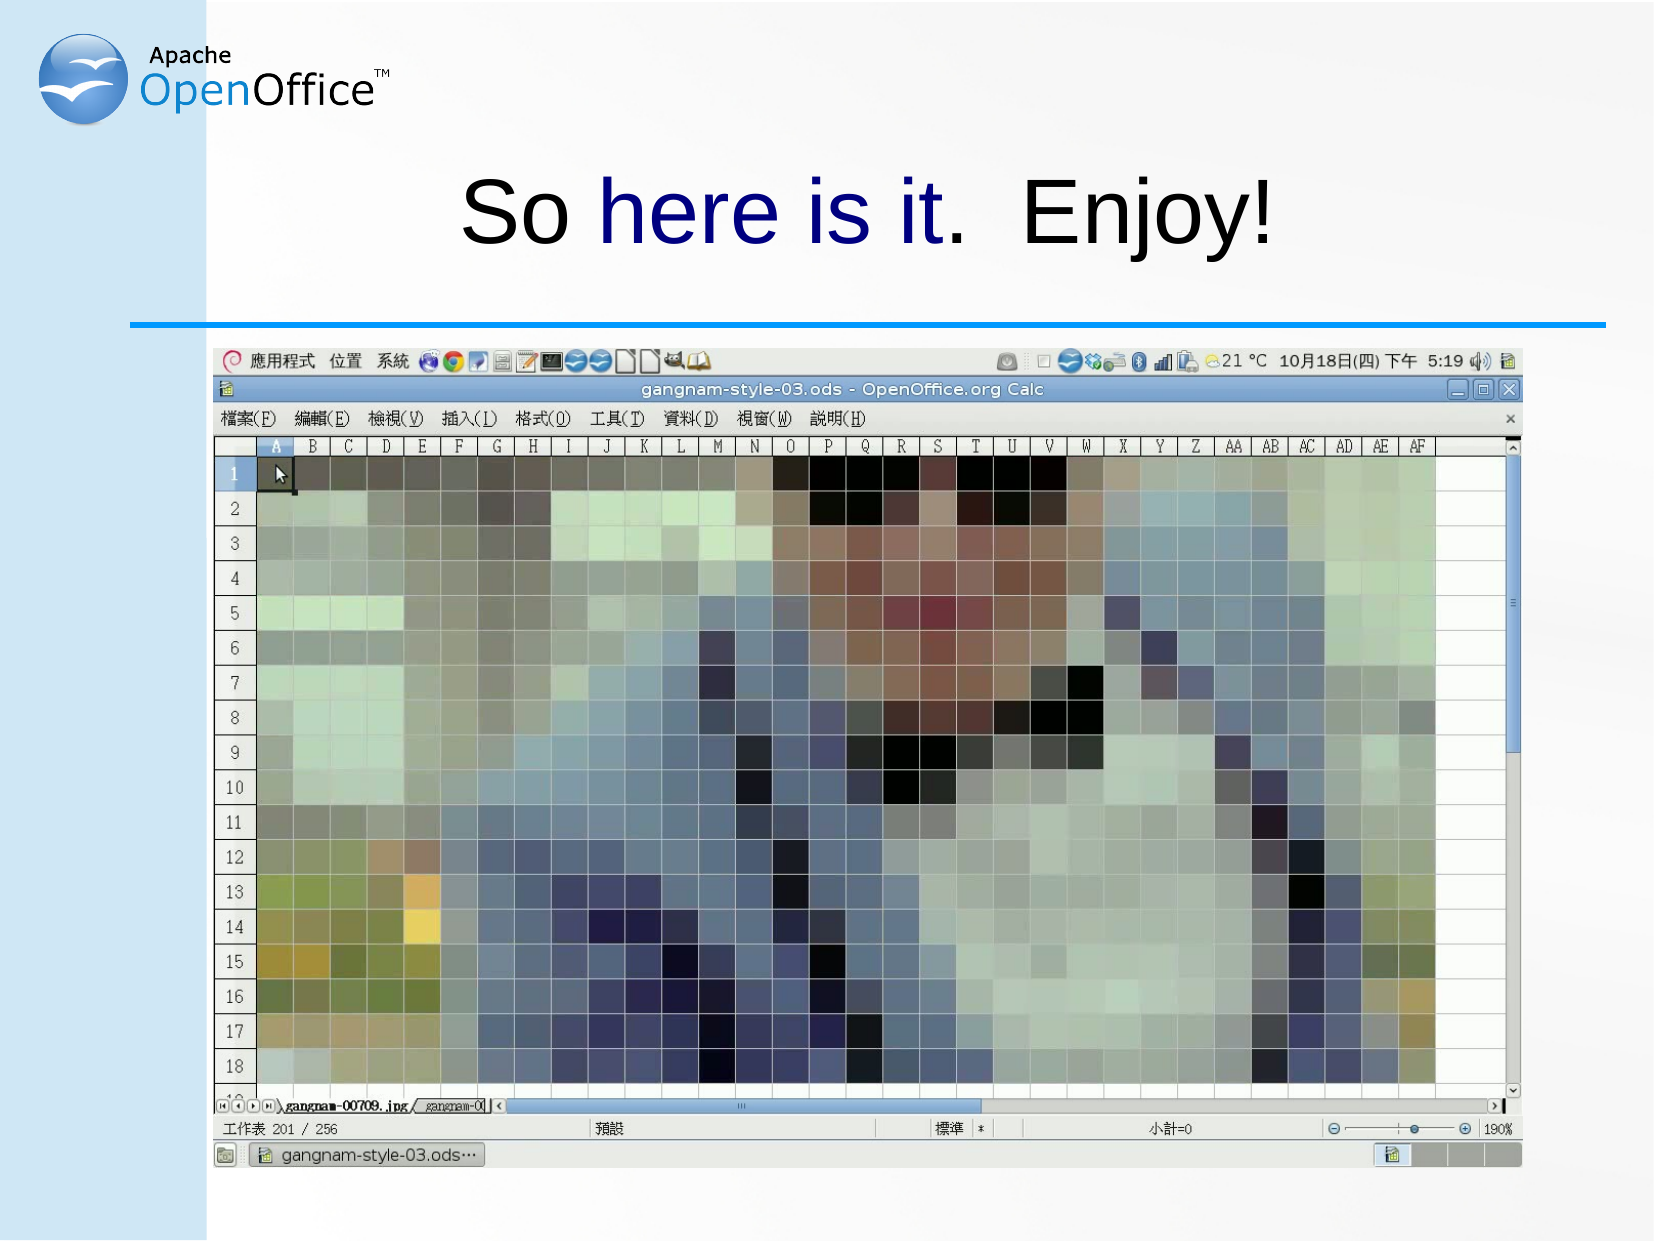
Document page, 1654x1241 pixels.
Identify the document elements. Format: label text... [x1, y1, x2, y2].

title So here is it. Enjoy! [165, 108, 1571, 316]
picture [35, 2, 1654, 1241]
